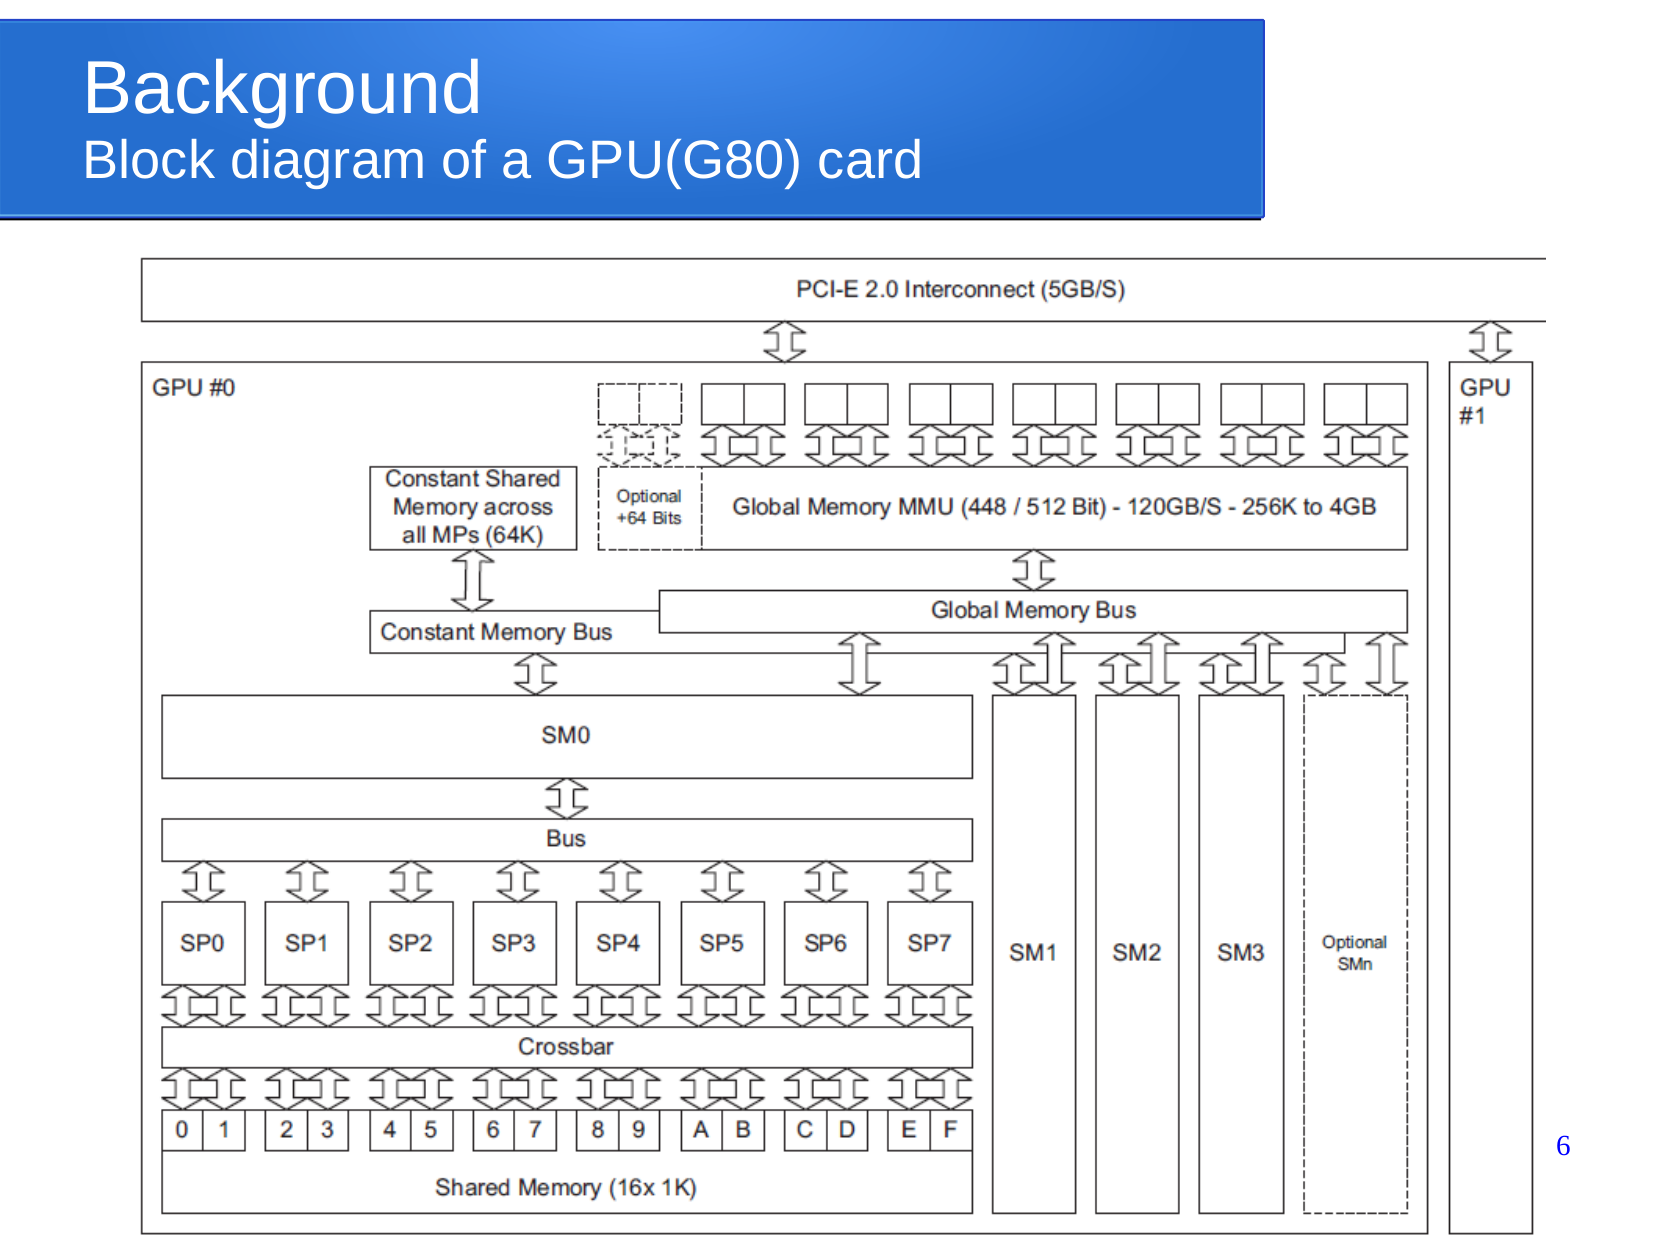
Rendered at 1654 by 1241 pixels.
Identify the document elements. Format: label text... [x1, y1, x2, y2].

title Background Block diagram of a GPU(G80) card [82, 21, 1250, 215]
picture [135, 252, 1546, 1241]
